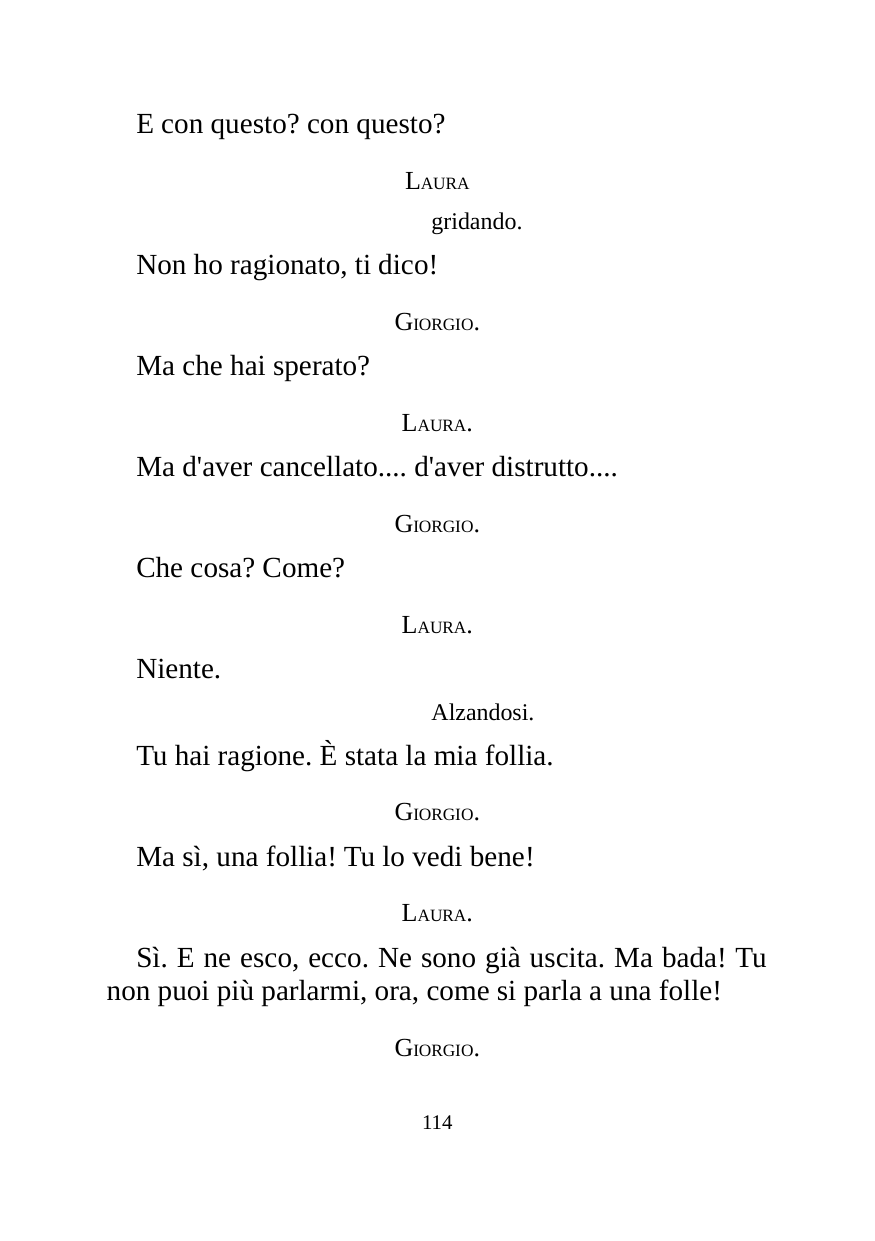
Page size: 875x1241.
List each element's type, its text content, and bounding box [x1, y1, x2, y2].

text Ma che hai sperato? [106, 348, 768, 382]
text Niente. [106, 652, 768, 685]
text Laura. [106, 897, 768, 927]
text Ma sì, una follia! Tu lo vedi bene! [106, 839, 768, 872]
text Giorgio. [106, 796, 768, 826]
text Laura. [106, 407, 768, 437]
text Laura. [106, 609, 768, 639]
text Giorgio. [106, 1032, 768, 1062]
text Che cosa? Come? [106, 551, 768, 584]
text Giorgio. [106, 508, 768, 538]
text Giorgio. [106, 306, 768, 336]
text gridando. [402, 207, 768, 235]
text Non ho ragionato, ti dico! [106, 247, 768, 281]
text Ma d'aver cancellato.... d'aver distrutto.... [106, 449, 768, 483]
text Sì. E ne esco, ecco. Ne sono già uscita. Ma bada! Tu non puoi più parlarmi, ora, come si parla a una folle! [106, 940, 768, 1007]
text Laura [106, 165, 768, 195]
text Tu hai ragione. È stata la mia follia. [106, 738, 768, 771]
text E con questo? con questo? [106, 106, 768, 140]
text Alzandosi. [402, 698, 768, 725]
